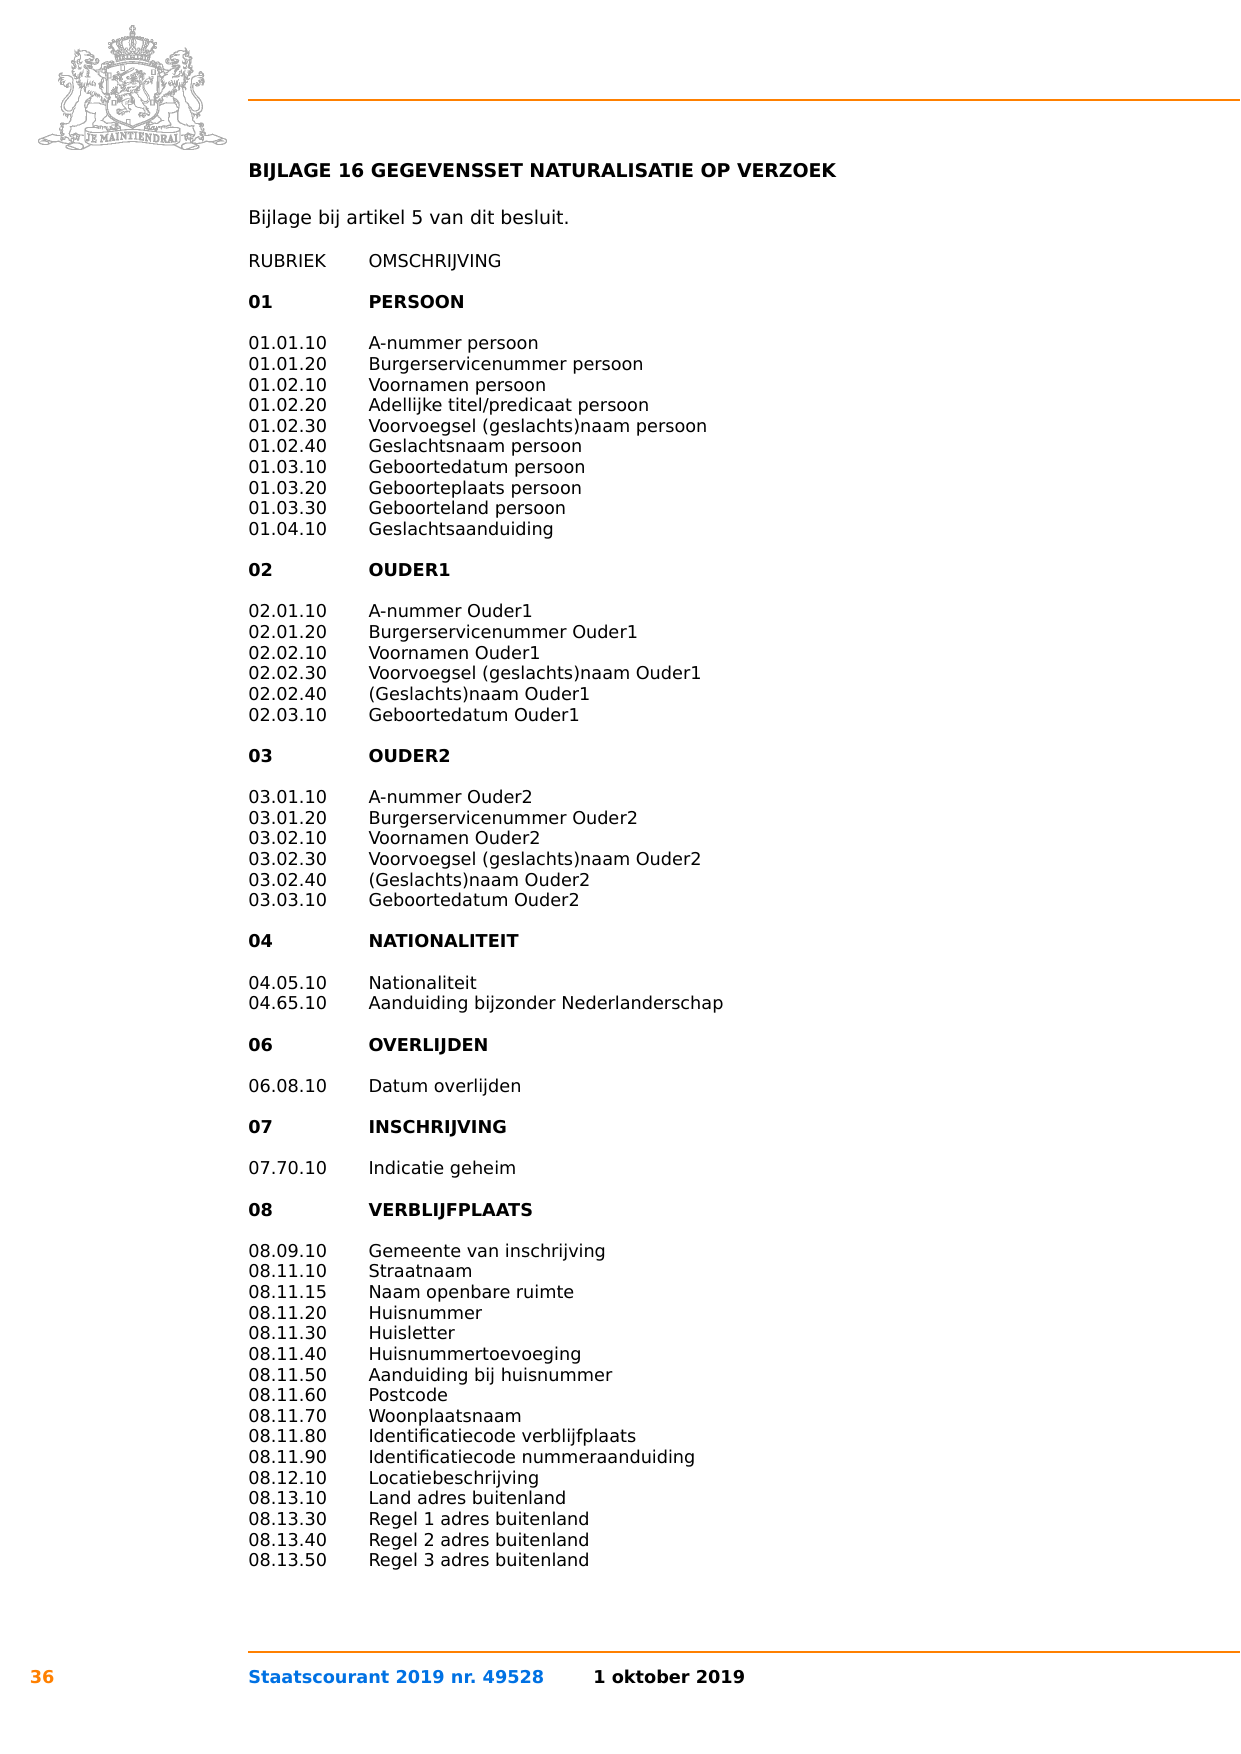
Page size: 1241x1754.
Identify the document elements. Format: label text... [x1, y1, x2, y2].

table_cell 08.13.50 [248, 1550, 362, 1571]
table_cell Nationaliteit [363, 973, 1163, 993]
table_cell [363, 1571, 1163, 1591]
table_cell Burgerservicenummer persoon [363, 354, 1163, 374]
table_cell 03.02.10 [248, 828, 362, 849]
table_cell Geboorteland persoon [363, 498, 1163, 519]
table_cell [248, 271, 362, 292]
table_cell (Geslachts)naam Ouder1 [363, 684, 1163, 704]
table_cell Regel 1 adres buitenland [363, 1509, 1163, 1529]
table_cell [248, 1014, 362, 1034]
table_cell 08.11.10 [248, 1261, 362, 1282]
table_cell [248, 581, 362, 601]
table_cell 08.11.60 [248, 1385, 362, 1406]
table_cell OUDER2 [363, 746, 1163, 766]
table_cell 01.02.30 [248, 416, 362, 436]
table_cell [363, 313, 1163, 333]
table_cell 06.08.10 [248, 1076, 362, 1096]
table_cell [248, 1138, 362, 1158]
table_cell Voorvoegsel (geslachts)naam persoon [363, 416, 1163, 436]
table_cell Voornamen Ouder2 [363, 828, 1163, 849]
table_cell [248, 313, 362, 333]
table_cell Geslachtsnaam persoon [363, 436, 1163, 457]
table_cell [248, 911, 362, 931]
table_cell [363, 1014, 1163, 1034]
table_cell 08.11.90 [248, 1447, 362, 1468]
table_cell Datum overlijden [363, 1076, 1163, 1096]
table_cell [363, 540, 1163, 560]
subtitle BIJLAGE 16 GEGEVENSSET NATURALISATIE OP VERZOEK [248, 160, 1163, 182]
table_cell Identificatiecode verblijfplaats [363, 1426, 1163, 1447]
table_cell Adellijke titel/predicaat persoon [363, 395, 1163, 416]
table_cell 01.03.30 [248, 498, 362, 519]
table_cell [363, 1096, 1163, 1117]
table_cell Voorvoegsel (geslachts)naam Ouder1 [363, 663, 1163, 684]
table_cell Voornamen Ouder1 [363, 643, 1163, 663]
table_cell 02.03.10 [248, 705, 362, 725]
table_cell 01.03.20 [248, 478, 362, 498]
table_cell 04.05.10 [248, 973, 362, 993]
table_cell [363, 952, 1163, 973]
table_cell Voornamen persoon [363, 375, 1163, 395]
table_cell Huisnummertoevoeging [363, 1344, 1163, 1364]
table_cell 08.11.50 [248, 1365, 362, 1385]
table_cell 04 [248, 931, 362, 952]
table_cell PERSOON [363, 292, 1163, 313]
table_cell [248, 766, 362, 787]
table_cell 08.11.80 [248, 1426, 362, 1447]
table_cell Gemeente van inschrijving [363, 1241, 1163, 1261]
table_cell Geboortedatum persoon [363, 457, 1163, 478]
table_cell 07 [248, 1117, 362, 1138]
table_cell Woonplaatsnaam [363, 1406, 1163, 1426]
table_cell 01.01.10 [248, 333, 362, 354]
table_cell 03.01.20 [248, 808, 362, 828]
table_cell [363, 1138, 1163, 1158]
table_cell 01.02.10 [248, 375, 362, 395]
table_cell [363, 911, 1163, 931]
table_cell Geboortedatum Ouder2 [363, 890, 1163, 911]
table_cell 03.02.30 [248, 849, 362, 869]
table_cell OUDER1 [363, 560, 1163, 581]
table_cell Aanduiding bijzonder Nederlanderschap [363, 993, 1163, 1014]
table_cell 08.11.40 [248, 1344, 362, 1364]
table_cell Huisnummer [363, 1303, 1163, 1323]
table_cell 01.03.10 [248, 457, 362, 478]
table_cell [248, 1055, 362, 1076]
table_cell [248, 1179, 362, 1199]
table_cell 06 [248, 1035, 362, 1055]
table_cell [248, 540, 362, 560]
table_cell 03.01.10 [248, 787, 362, 808]
table_cell [248, 1571, 362, 1591]
table_cell 01.02.20 [248, 395, 362, 416]
table_cell Huisletter [363, 1323, 1163, 1344]
table_header OMSCHRIJVING [363, 251, 1163, 271]
table_cell 08.11.30 [248, 1323, 362, 1344]
table_cell 02.02.40 [248, 684, 362, 704]
table_cell 08.13.10 [248, 1488, 362, 1509]
table_cell Land adres buitenland [363, 1488, 1163, 1509]
table_cell 01.01.20 [248, 354, 362, 374]
table_cell Aanduiding bij huisnummer [363, 1365, 1163, 1385]
table_cell 08.11.70 [248, 1406, 362, 1426]
table_cell Geboorteplaats persoon [363, 478, 1163, 498]
table_cell [248, 1096, 362, 1117]
table_cell 08.13.40 [248, 1530, 362, 1550]
table_cell A-nummer persoon [363, 333, 1163, 354]
table_cell Burgerservicenummer Ouder2 [363, 808, 1163, 828]
table_cell Geboortedatum Ouder1 [363, 705, 1163, 725]
table_cell Regel 2 adres buitenland [363, 1530, 1163, 1550]
table_cell 02 [248, 560, 362, 581]
table_cell 02.01.20 [248, 622, 362, 643]
table_cell [363, 1055, 1163, 1076]
table_cell OVERLIJDEN [363, 1035, 1163, 1055]
table_header RUBRIEK [248, 251, 362, 271]
table_cell [363, 1179, 1163, 1199]
table_cell 04.65.10 [248, 993, 362, 1014]
table_cell 03.02.40 [248, 870, 362, 890]
table_cell [363, 581, 1163, 601]
table_cell 08.11.20 [248, 1303, 362, 1323]
table_cell 02.02.30 [248, 663, 362, 684]
table_cell [363, 725, 1163, 746]
table_cell 01 [248, 292, 362, 313]
table_cell 02.01.10 [248, 601, 362, 622]
table_cell Burgerservicenummer Ouder1 [363, 622, 1163, 643]
table_cell (Geslachts)naam Ouder2 [363, 870, 1163, 890]
table_cell Naam openbare ruimte [363, 1282, 1163, 1303]
table_cell NATIONALITEIT [363, 931, 1163, 952]
table_cell [363, 271, 1163, 292]
table_cell A-nummer Ouder2 [363, 787, 1163, 808]
table_cell 07.70.10 [248, 1158, 362, 1179]
table_cell 01.02.40 [248, 436, 362, 457]
table_cell 08.13.30 [248, 1509, 362, 1529]
table_cell Geslachtsaanduiding [363, 519, 1163, 539]
table_cell Indicatie geheim [363, 1158, 1163, 1179]
table_cell 08.12.10 [248, 1468, 362, 1488]
table_cell [248, 952, 362, 973]
text Bijlage bij artikel 5 van dit besluit. [248, 207, 1163, 229]
table_cell Regel 3 adres buitenland [363, 1550, 1163, 1571]
table_cell [363, 1220, 1163, 1241]
table_cell VERBLIJFPLAATS [363, 1200, 1163, 1220]
table_cell Locatiebeschrijving [363, 1468, 1163, 1488]
picture [38, 25, 227, 150]
table_cell Straatnaam [363, 1261, 1163, 1282]
table_cell 02.02.10 [248, 643, 362, 663]
table_cell 03.03.10 [248, 890, 362, 911]
table_cell [248, 1220, 362, 1241]
table_cell INSCHRIJVING [363, 1117, 1163, 1138]
table_cell 03 [248, 746, 362, 766]
table_cell Postcode [363, 1385, 1163, 1406]
table_cell 08.09.10 [248, 1241, 362, 1261]
table_cell Identificatiecode nummeraanduiding [363, 1447, 1163, 1468]
table_cell 01.04.10 [248, 519, 362, 539]
table_cell [363, 766, 1163, 787]
table_cell A-nummer Ouder1 [363, 601, 1163, 622]
table_cell 08.11.15 [248, 1282, 362, 1303]
table_cell 08 [248, 1200, 362, 1220]
table_cell Voorvoegsel (geslachts)naam Ouder2 [363, 849, 1163, 869]
table_cell [248, 725, 362, 746]
